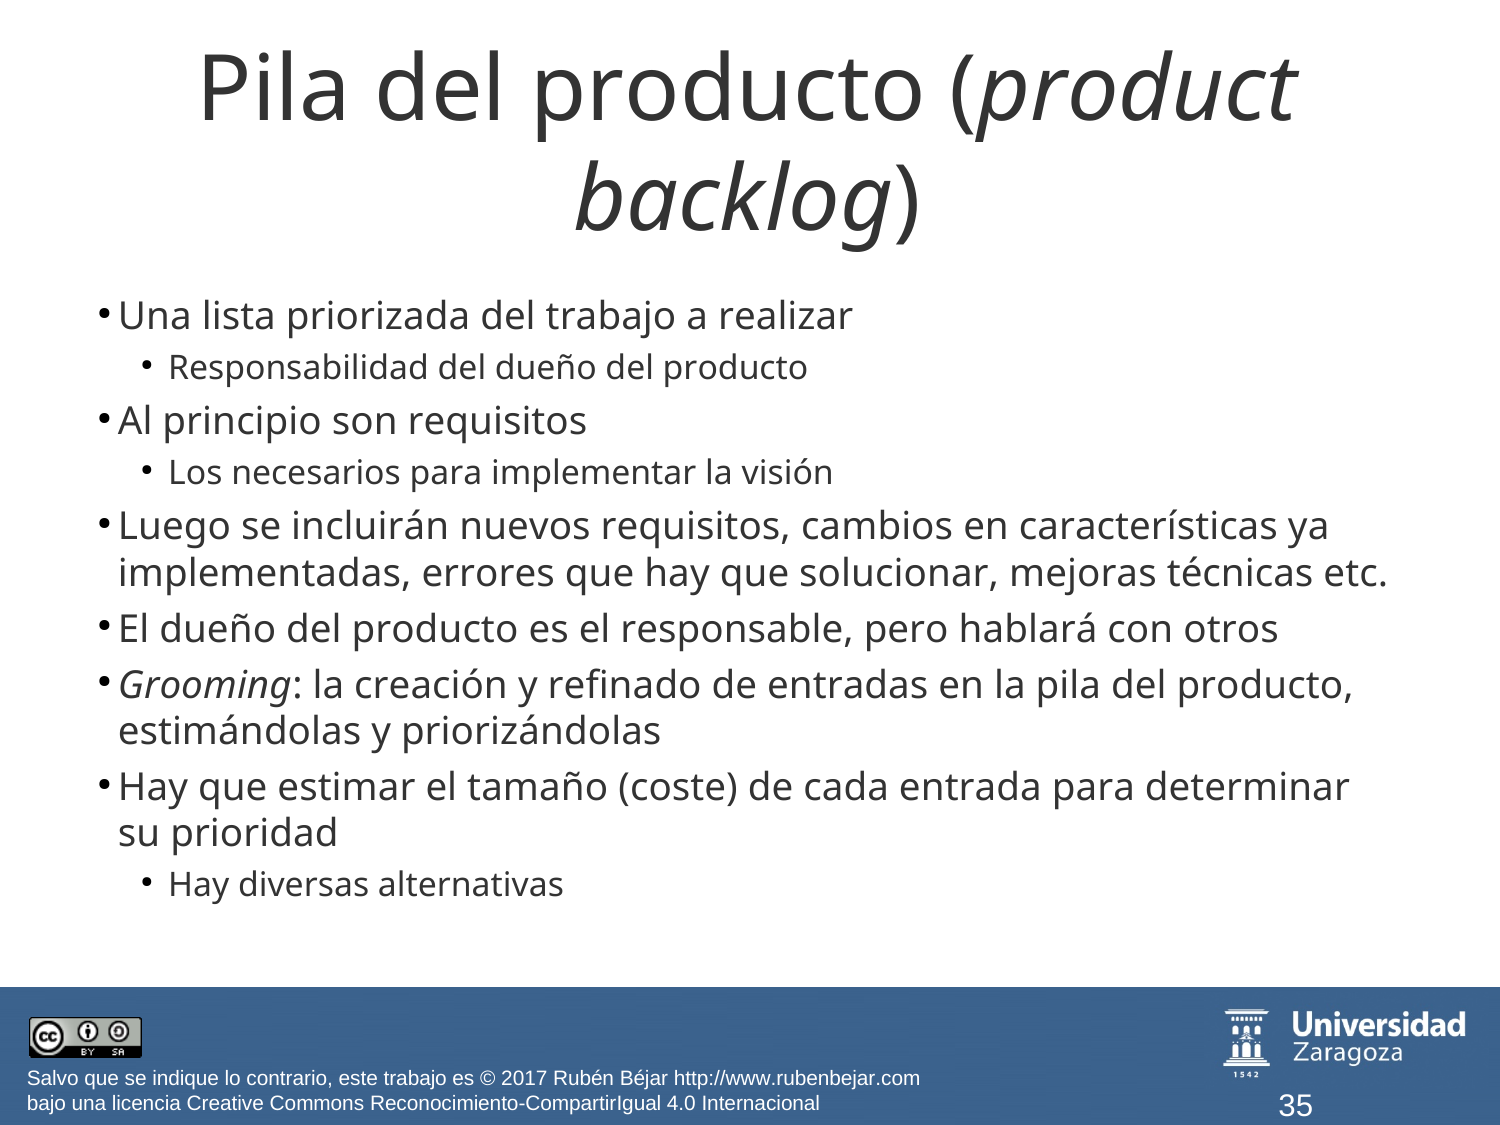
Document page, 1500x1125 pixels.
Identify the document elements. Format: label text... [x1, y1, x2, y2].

picture [0, 987, 1500, 1125]
title Pila del producto (product backlog) [74, 21, 1420, 257]
list Una lista priorizada del trabajo a realizar Responsabilidad del dueño del producto Al principio son requisitos Los necesarios para implementar la visión Luego se incluirán nuevos requisitos, cambios en características ya implementadas, errores que hay que solucionar, mejoras técnicas etc. El dueño del producto es el responsable, pero hablará con otros Grooming: la creación y refinado de entradas en la pila del producto, estimándolas y priorizándolas Hay que estimar el tamaño (coste) de cada entrada para determinar su prioridad Hay diversas alternativas [82, 283, 1418, 936]
